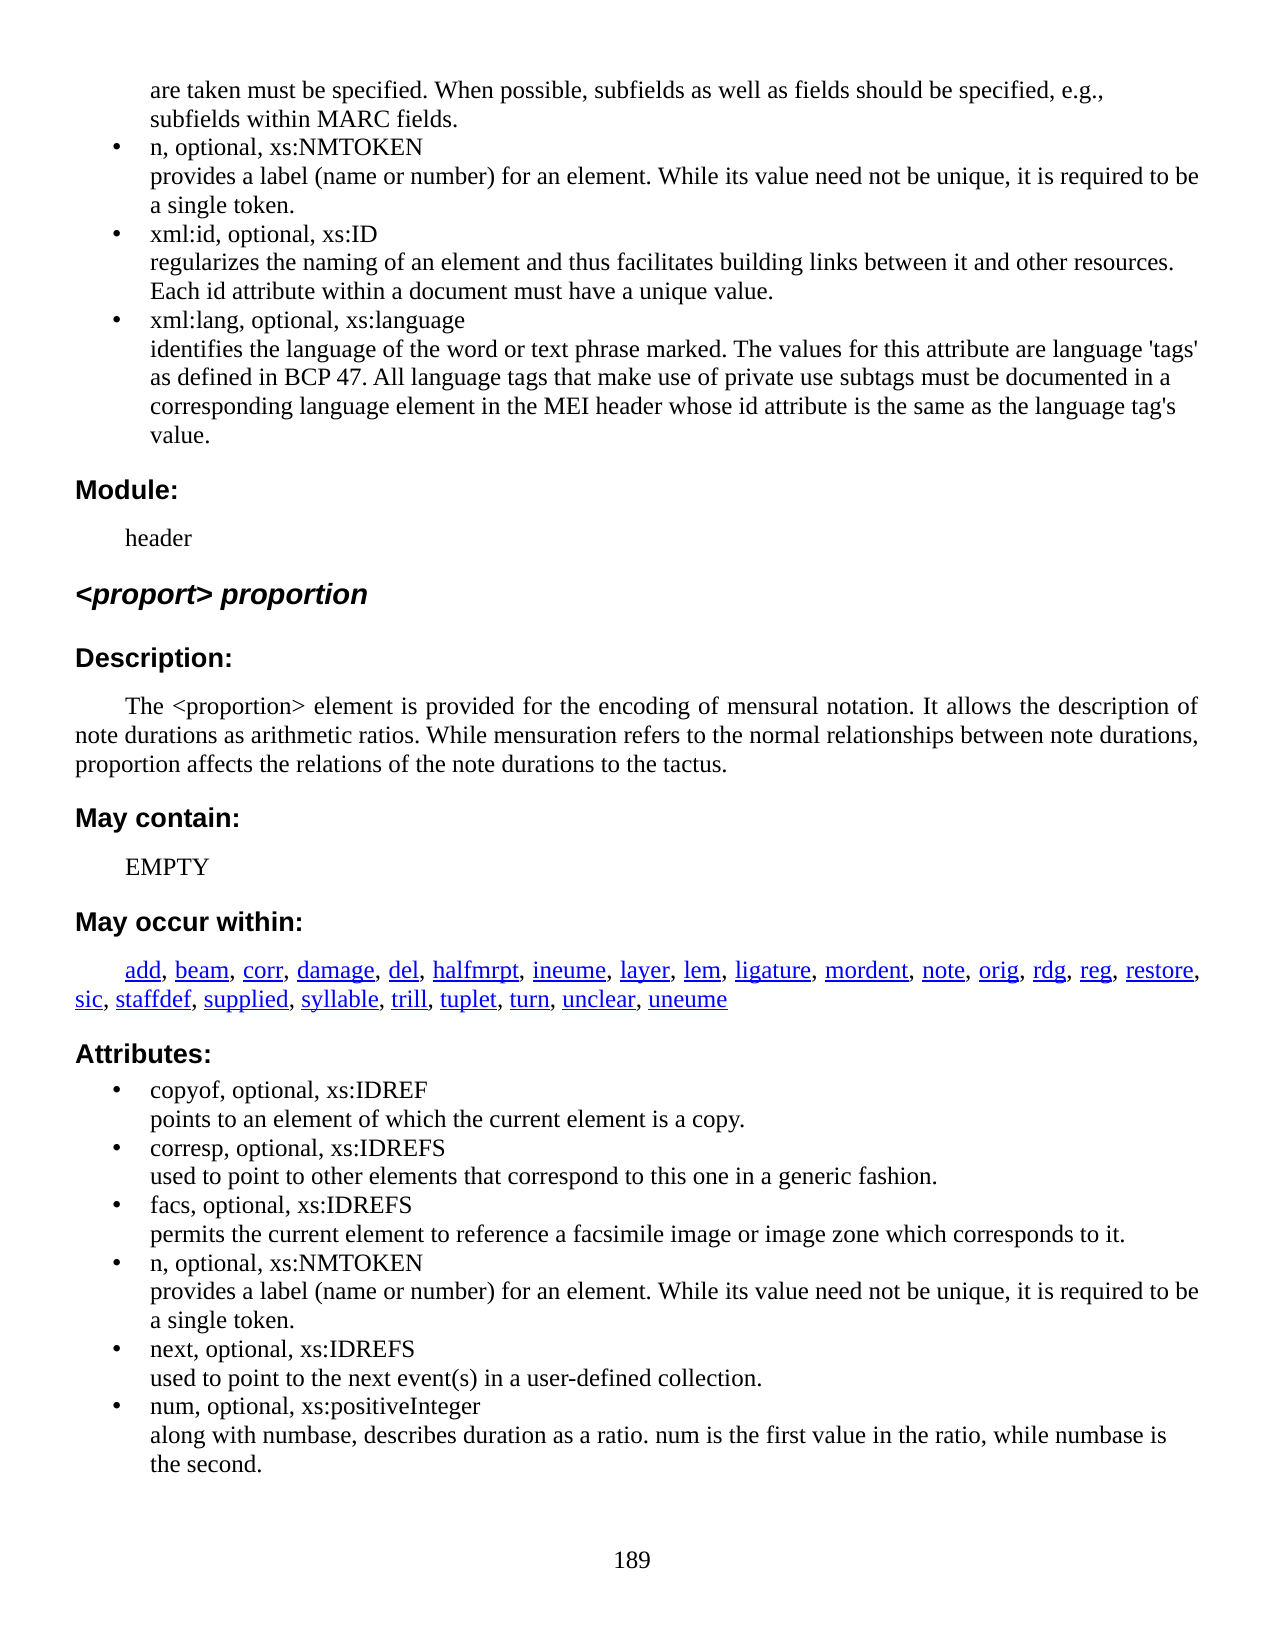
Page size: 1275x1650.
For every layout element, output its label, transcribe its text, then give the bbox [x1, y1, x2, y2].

subtitle <proport> proportion [75, 577, 1200, 611]
subtitle Attributes: [75, 1038, 1200, 1069]
subtitle Description: [75, 642, 1200, 673]
list num, optional, xs:positiveInteger along with numbase, describes duration as a ratio. num is the first value in the ratio, while numbase is the second. [112, 1391, 1200, 1478]
text The <proportion> element is provided for the encoding of mensural notation. It allows the description of note durations as arithmetic ratios. While mensuration refers to the normal relationships between note durations, proportion affects the relations of the note durations to the tactus. [75, 691, 1200, 777]
list xml:id, optional, xs:ID regularizes the naming of an element and thus facilitates building links between it and other resources. Each id attribute within a document must have a unique value. [112, 219, 1200, 305]
text EMPTY [75, 852, 1200, 881]
subtitle May contain: [75, 802, 1200, 834]
list are taken must be specified. When possible, subfields as well as fields should be specified, e.g., subfields within MARC fields. [112, 75, 1200, 132]
text header [75, 523, 1200, 552]
list n, optional, xs:NMTOKEN provides a label (name or number) for an element. While its value need not be unique, it is required to be a single token. [112, 1248, 1200, 1334]
list corresp, optional, xs:IDREFS used to point to other elements that correspond to this one in a generic fashion. [112, 1133, 1200, 1190]
list facs, optional, xs:IDREFS permits the current element to reference a facsimile image or image zone which corresponds to it. [112, 1190, 1200, 1248]
subtitle May occur within: [75, 906, 1200, 937]
list xml:lang, optional, xs:language identifies the language of the word or text phrase marked. The values for this attribute are language 'tags' as defined in BCP 47. All language tags that make use of private use subtags must be documented in a corresponding language element in the MEI header whose id attribute is the same as the language tag's value. [112, 305, 1200, 449]
subtitle Module: [75, 474, 1200, 505]
list next, optional, xs:IDREFS used to point to the next event(s) in a user-defined collection. [112, 1334, 1200, 1391]
list n, optional, xs:NMTOKEN provides a label (name or number) for an element. While its value need not be unique, it is required to be a single token. [112, 132, 1200, 219]
text add, beam, corr, damage, del, halfmrpt, ineume, layer, lem, ligature, mordent, note, orig, rdg, reg, restore, sic, staffdef, supplied, syllable, trill, tuplet, turn, unclear, uneume [75, 955, 1200, 1013]
list copyof, optional, xs:IDREF points to an element of which the current element is a copy. [112, 1075, 1200, 1133]
